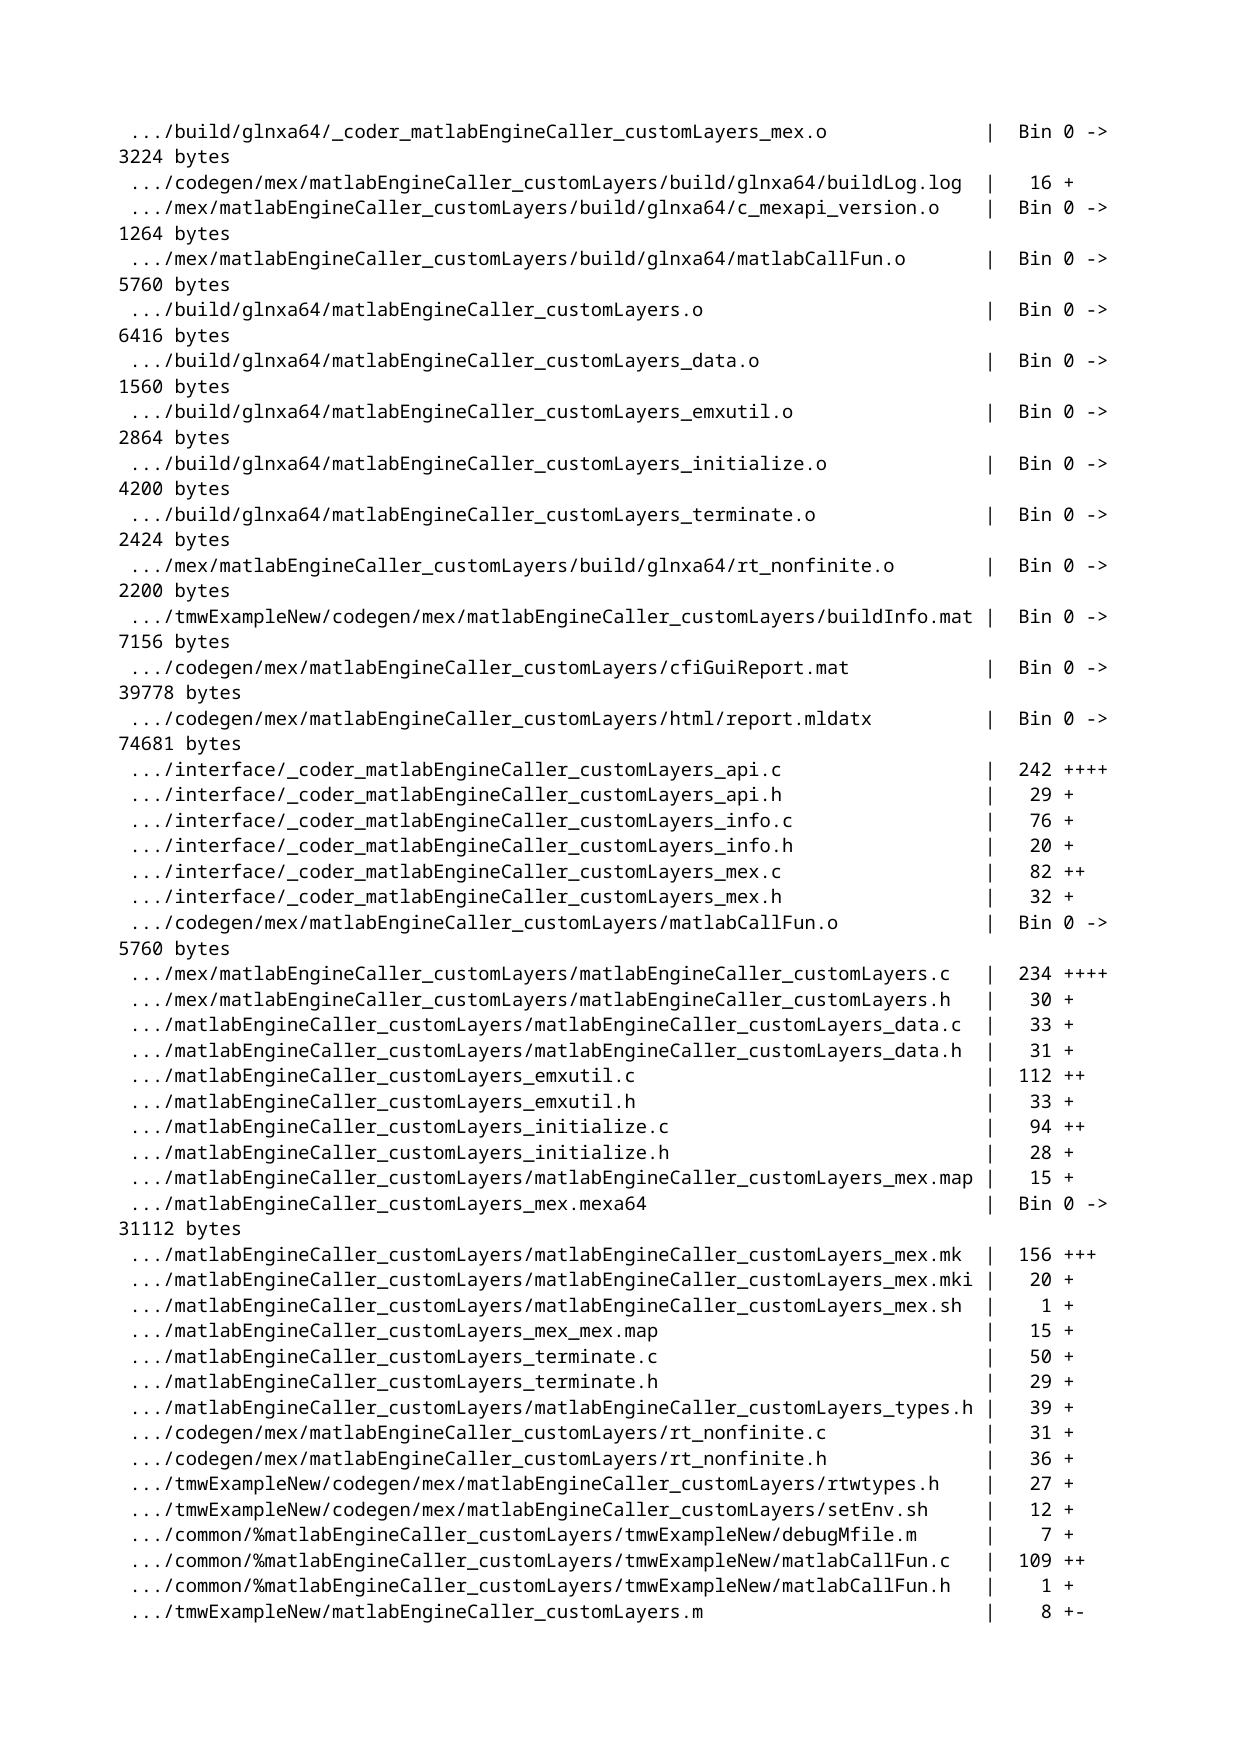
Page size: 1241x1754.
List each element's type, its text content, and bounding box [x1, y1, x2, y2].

text .../build/glnxa64/matlabEngineCaller_customLayers_terminate.o | Bin 0 -> 2424 bytes [118, 501, 1122, 552]
text .../tmwExampleNew/codegen/mex/matlabEngineCaller_customLayers/setEnv.sh | 12 + [118, 1496, 1122, 1522]
text .../codegen/mex/matlabEngineCaller_customLayers/html/report.mldatx | Bin 0 -> 74681 bytes [118, 705, 1122, 756]
text .../matlabEngineCaller_customLayers/matlabEngineCaller_customLayers_mex.mki | 20 + [118, 1267, 1122, 1292]
text .../interface/_coder_matlabEngineCaller_customLayers_info.c | 76 + [118, 807, 1122, 833]
text .../common/%matlabEngineCaller_customLayers/tmwExampleNew/debugMfile.m | 7 + [118, 1522, 1122, 1547]
text .../codegen/mex/matlabEngineCaller_customLayers/matlabCallFun.o | Bin 0 -> 5760 bytes [118, 909, 1122, 960]
text .../matlabEngineCaller_customLayers_terminate.h | 29 + [118, 1369, 1122, 1394]
text .../mex/matlabEngineCaller_customLayers/build/glnxa64/c_mexapi_version.o | Bin 0 -> 1264 bytes [118, 195, 1122, 246]
text .../matlabEngineCaller_customLayers/matlabEngineCaller_customLayers_mex.sh | 1 + [118, 1292, 1122, 1318]
text .../tmwExampleNew/matlabEngineCaller_customLayers.m | 8 +- [118, 1598, 1122, 1624]
text .../mex/matlabEngineCaller_customLayers/matlabEngineCaller_customLayers.c | 234 ++++ [118, 960, 1122, 986]
text .../matlabEngineCaller_customLayers_mex.mexa64 | Bin 0 -> 31112 bytes [118, 1190, 1122, 1241]
text .../matlabEngineCaller_customLayers/matlabEngineCaller_customLayers_data.c | 33 + [118, 1011, 1122, 1037]
text .../interface/_coder_matlabEngineCaller_customLayers_mex.c | 82 ++ [118, 858, 1122, 884]
text .../matlabEngineCaller_customLayers/matlabEngineCaller_customLayers_mex.map | 15 + [118, 1164, 1122, 1190]
text .../codegen/mex/matlabEngineCaller_customLayers/rt_nonfinite.h | 36 + [118, 1445, 1122, 1471]
text .../build/glnxa64/matlabEngineCaller_customLayers_data.o | Bin 0 -> 1560 bytes [118, 348, 1122, 399]
text .../mex/matlabEngineCaller_customLayers/matlabEngineCaller_customLayers.h | 30 + [118, 986, 1122, 1011]
text .../matlabEngineCaller_customLayers/matlabEngineCaller_customLayers_mex.mk | 156 +++ [118, 1241, 1122, 1267]
text .../tmwExampleNew/codegen/mex/matlabEngineCaller_customLayers/buildInfo.mat | Bin 0 -> 7156 bytes [118, 603, 1122, 654]
text .../interface/_coder_matlabEngineCaller_customLayers_api.c | 242 ++++ [118, 756, 1122, 782]
text .../matlabEngineCaller_customLayers_emxutil.c | 112 ++ [118, 1062, 1122, 1088]
text .../build/glnxa64/matlabEngineCaller_customLayers.o | Bin 0 -> 6416 bytes [118, 297, 1122, 348]
text .../codegen/mex/matlabEngineCaller_customLayers/rt_nonfinite.c | 31 + [118, 1420, 1122, 1445]
text .../interface/_coder_matlabEngineCaller_customLayers_api.h | 29 + [118, 782, 1122, 807]
text .../common/%matlabEngineCaller_customLayers/tmwExampleNew/matlabCallFun.h | 1 + [118, 1573, 1122, 1598]
text .../matlabEngineCaller_customLayers_emxutil.h | 33 + [118, 1088, 1122, 1113]
text .../matlabEngineCaller_customLayers_initialize.c | 94 ++ [118, 1113, 1122, 1139]
text .../interface/_coder_matlabEngineCaller_customLayers_info.h | 20 + [118, 833, 1122, 858]
text .../mex/matlabEngineCaller_customLayers/build/glnxa64/rt_nonfinite.o | Bin 0 -> 2200 bytes [118, 552, 1122, 603]
text .../mex/matlabEngineCaller_customLayers/build/glnxa64/matlabCallFun.o | Bin 0 -> 5760 bytes [118, 246, 1122, 297]
text .../matlabEngineCaller_customLayers/matlabEngineCaller_customLayers_types.h | 39 + [118, 1394, 1122, 1420]
text .../codegen/mex/matlabEngineCaller_customLayers/build/glnxa64/buildLog.log | 16 + [118, 169, 1122, 195]
text .../build/glnxa64/matlabEngineCaller_customLayers_emxutil.o | Bin 0 -> 2864 bytes [118, 399, 1122, 450]
text .../common/%matlabEngineCaller_customLayers/tmwExampleNew/matlabCallFun.c | 109 ++ [118, 1547, 1122, 1573]
text .../build/glnxa64/_coder_matlabEngineCaller_customLayers_mex.o | Bin 0 -> 3224 bytes [118, 118, 1122, 169]
text .../codegen/mex/matlabEngineCaller_customLayers/cfiGuiReport.mat | Bin 0 -> 39778 bytes [118, 654, 1122, 705]
text .../interface/_coder_matlabEngineCaller_customLayers_mex.h | 32 + [118, 884, 1122, 909]
text .../tmwExampleNew/codegen/mex/matlabEngineCaller_customLayers/rtwtypes.h | 27 + [118, 1471, 1122, 1496]
text .../matlabEngineCaller_customLayers_initialize.h | 28 + [118, 1139, 1122, 1164]
text .../matlabEngineCaller_customLayers_terminate.c | 50 + [118, 1343, 1122, 1369]
text .../matlabEngineCaller_customLayers/matlabEngineCaller_customLayers_data.h | 31 + [118, 1037, 1122, 1062]
text .../matlabEngineCaller_customLayers_mex_mex.map | 15 + [118, 1318, 1122, 1343]
text .../build/glnxa64/matlabEngineCaller_customLayers_initialize.o | Bin 0 -> 4200 bytes [118, 450, 1122, 501]
